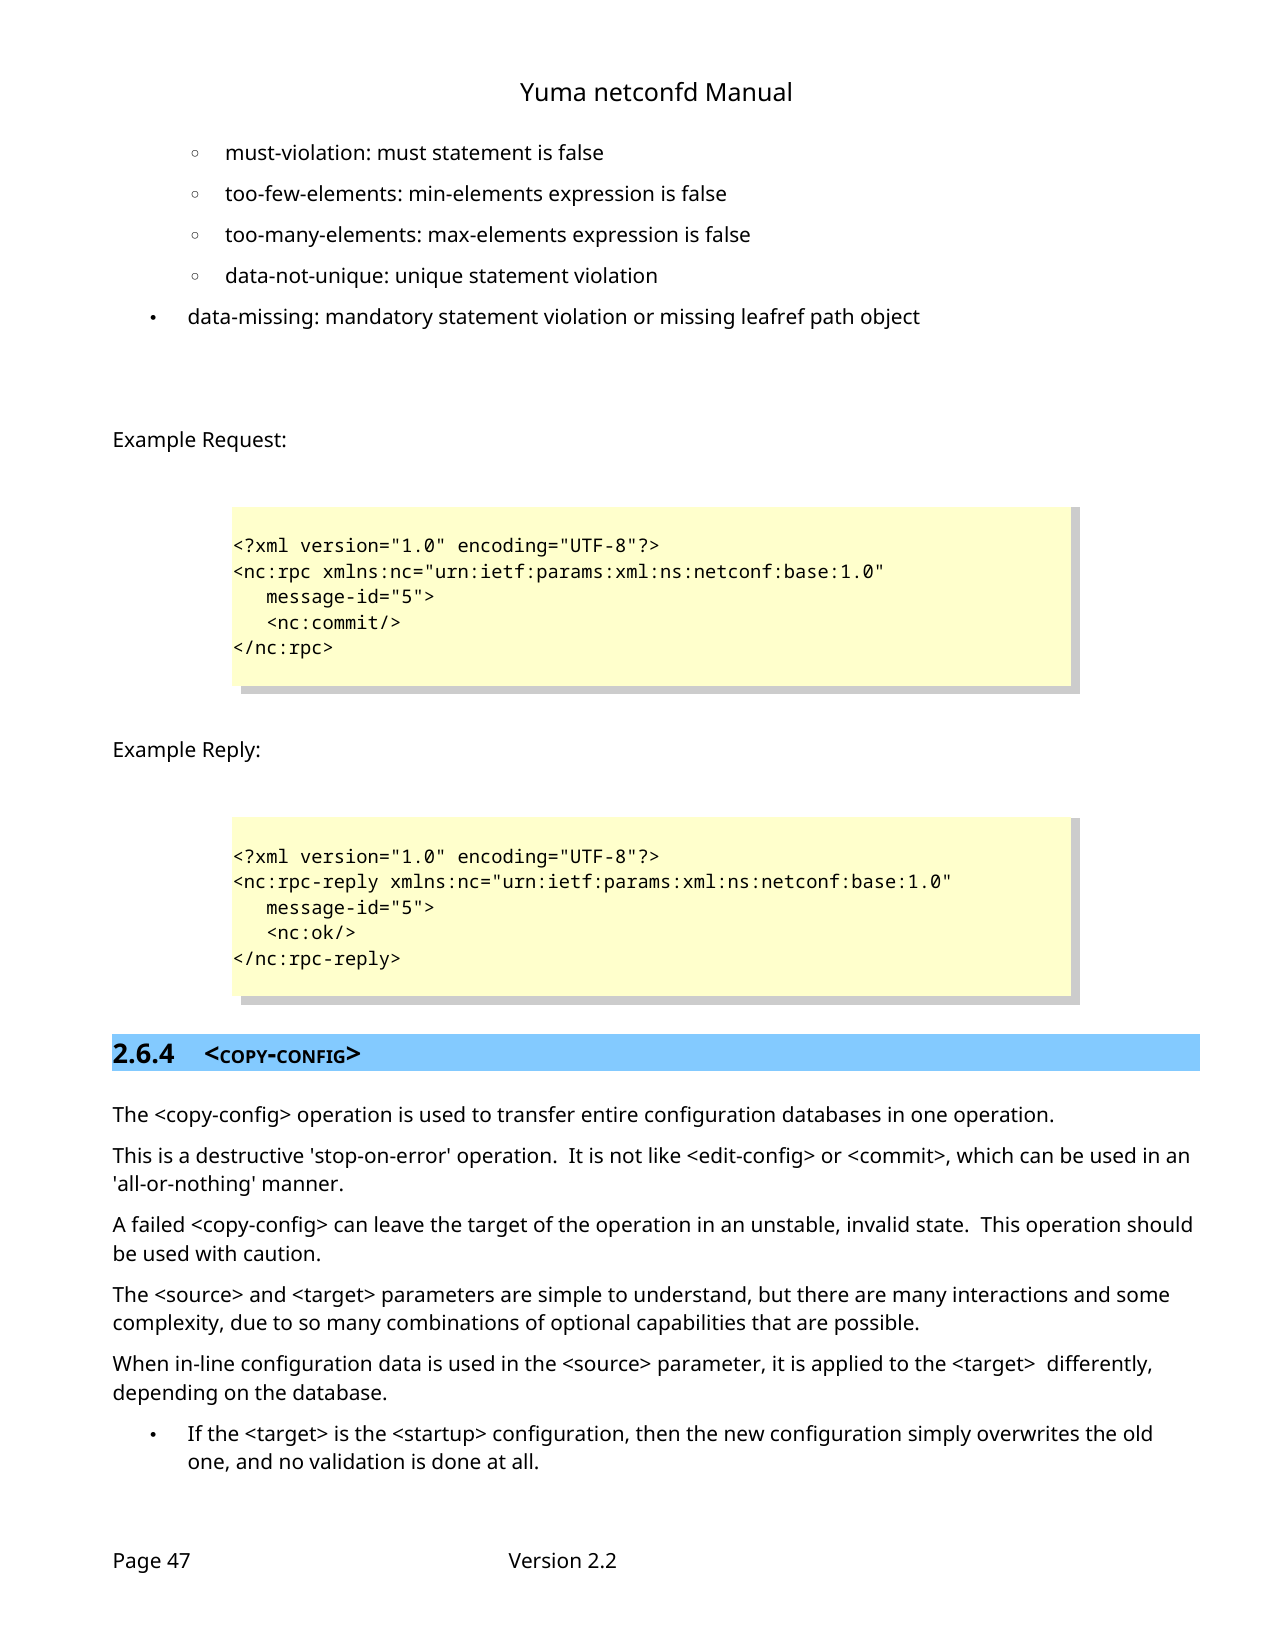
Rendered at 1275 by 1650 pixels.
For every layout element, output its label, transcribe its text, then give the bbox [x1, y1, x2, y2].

list too-few-elements: min-elements expression is false [187, 179, 1200, 208]
list If the <target> is the <startup> configuration, then the new configuration simply overwrites the old one, and no validation is done at all. [150, 1419, 1200, 1476]
text Example Request: [112, 425, 1200, 453]
text When in-line configuration data is used in the <source> parameter, it is applied to the <target> differently, depending on the database. [112, 1349, 1200, 1406]
list too-many-elements: max-elements expression is false [187, 220, 1200, 249]
list data-missing: mandatory statement violation or missing leafref path object [150, 302, 1200, 331]
text <nc:ok/> [232, 919, 1071, 945]
text </nc:rpc-reply> [232, 945, 1071, 971]
list must-violation: must statement is false [187, 138, 1200, 167]
text <?xml version="1.0" encoding="UTF-8"?> [232, 532, 1071, 558]
text </nc:rpc> [232, 634, 1071, 660]
text The <source> and <target> parameters are simple to understand, but there are many interactions and some complexity, due to so many combinations of optional capabilities that are possible. [112, 1280, 1200, 1337]
text The <copy-config> operation is used to transfer entire configuration databases in one operation. [112, 1100, 1200, 1129]
text <?xml version="1.0" encoding="UTF-8"?> [232, 843, 1071, 868]
text Example Reply: [112, 736, 1200, 764]
subtitle <copy-config> [112, 1034, 1200, 1071]
text <nc:rpc xmlns:nc="urn:ietf:params:xml:ns:netconf:base:1.0" [232, 558, 1071, 583]
text <nc:rpc-reply xmlns:nc="urn:ietf:params:xml:ns:netconf:base:1.0" [232, 868, 1071, 894]
text message-id="5"> [232, 894, 1071, 919]
text message-id="5"> [232, 583, 1071, 609]
text <nc:commit/> [232, 609, 1071, 634]
text A failed <copy-config> can leave the target of the operation in an unstable, invalid state. This operation should be used with caution. [112, 1211, 1200, 1267]
list data-not-unique: unique statement violation [187, 261, 1200, 290]
text This is a destructive 'stop-on-error' operation. It is not like <edit-config> or <commit>, which can be used in an 'all-or-nothing' manner. [112, 1141, 1200, 1198]
